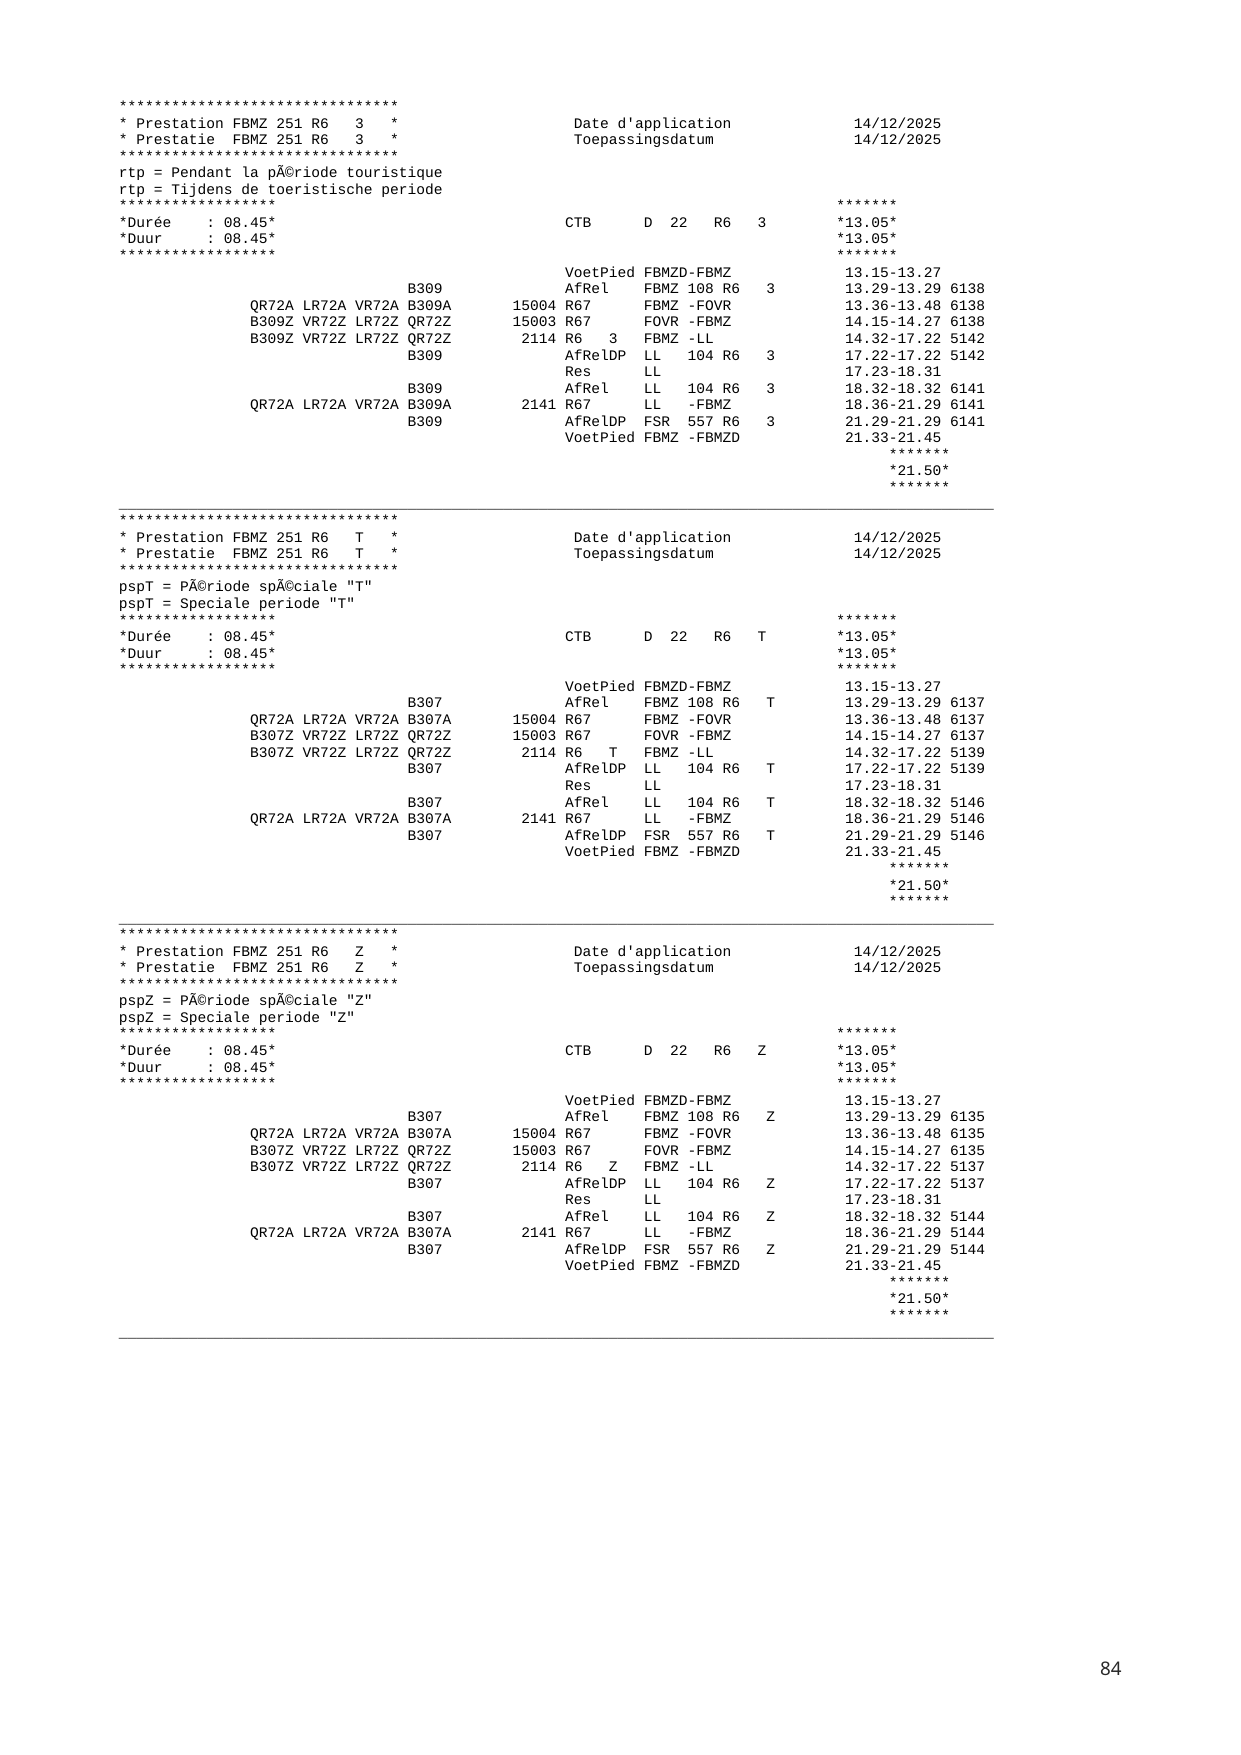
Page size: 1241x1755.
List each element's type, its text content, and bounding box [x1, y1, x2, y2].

text ******************************** * Prestation FBMZ 251 R6 3 * Date d'application 14/12/2025 * Prestatie FBMZ 251 R6 3 * Toepassingsdatum 14/12/2025 ******************************** rtp = Pendant la pÃ©riode touristique rtp = Tijdens de toeristische periode ****************** ******* *Durée : 08.45* CTB D 22 R6 3 *13.05* *Duur : 08.45* *13.05* ****************** ******* VoetPied FBMZD-FBMZ 13.15-13.27 B309 AfRel FBMZ 108 R6 3 13.29-13.29 6138 QR72A LR72A VR72A B309A 15004 R67 FBMZ -FOVR 13.36-13.48 6138 B309Z VR72Z LR72Z QR72Z 15003 R67 FOVR -FBMZ 14.15-14.27 6138 B309Z VR72Z LR72Z QR72Z 2114 R6 3 FBMZ -LL 14.32-17.22 5142 B309 AfRelDP LL 104 R6 3 17.22-17.22 5142 Res LL 17.23-18.31 B309 AfRel LL 104 R6 3 18.32-18.32 6141 QR72A LR72A VR72A B309A 2141 R67 LL -FBMZ 18.36-21.29 6141 B309 AfRelDP FSR 557 R6 3 21.29-21.29 6141 VoetPied FBMZ -FBMZD 21.33-21.45 ******* *21.50* ******* ____________________________________________________________________________________________________ [119, 99, 1122, 513]
text ******************************** * Prestation FBMZ 251 R6 Z * Date d'application 14/12/2025 * Prestatie FBMZ 251 R6 Z * Toepassingsdatum 14/12/2025 ******************************** pspZ = PÃ©riode spÃ©ciale "Z" pspZ = Speciale periode "Z" ****************** ******* *Durée : 08.45* CTB D 22 R6 Z *13.05* *Duur : 08.45* *13.05* ****************** ******* VoetPied FBMZD-FBMZ 13.15-13.27 B307 AfRel FBMZ 108 R6 Z 13.29-13.29 6135 QR72A LR72A VR72A B307A 15004 R67 FBMZ -FOVR 13.36-13.48 6135 B307Z VR72Z LR72Z QR72Z 15003 R67 FOVR -FBMZ 14.15-14.27 6135 B307Z VR72Z LR72Z QR72Z 2114 R6 Z FBMZ -LL 14.32-17.22 5137 B307 AfRelDP LL 104 R6 Z 17.22-17.22 5137 Res LL 17.23-18.31 B307 AfRel LL 104 R6 Z 18.32-18.32 5144 QR72A LR72A VR72A B307A 2141 R67 LL -FBMZ 18.36-21.29 5144 B307 AfRelDP FSR 557 R6 Z 21.29-21.29 5144 VoetPied FBMZ -FBMZD 21.33-21.45 ******* *21.50* ******* ____________________________________________________________________________________________________ [119, 927, 1122, 1341]
text ******************************** * Prestation FBMZ 251 R6 T * Date d'application 14/12/2025 * Prestatie FBMZ 251 R6 T * Toepassingsdatum 14/12/2025 ******************************** pspT = PÃ©riode spÃ©ciale "T" pspT = Speciale periode "T" ****************** ******* *Durée : 08.45* CTB D 22 R6 T *13.05* *Duur : 08.45* *13.05* ****************** ******* VoetPied FBMZD-FBMZ 13.15-13.27 B307 AfRel FBMZ 108 R6 T 13.29-13.29 6137 QR72A LR72A VR72A B307A 15004 R67 FBMZ -FOVR 13.36-13.48 6137 B307Z VR72Z LR72Z QR72Z 15003 R67 FOVR -FBMZ 14.15-14.27 6137 B307Z VR72Z LR72Z QR72Z 2114 R6 T FBMZ -LL 14.32-17.22 5139 B307 AfRelDP LL 104 R6 T 17.22-17.22 5139 Res LL 17.23-18.31 B307 AfRel LL 104 R6 T 18.32-18.32 5146 QR72A LR72A VR72A B307A 2141 R67 LL -FBMZ 18.36-21.29 5146 B307 AfRelDP FSR 557 R6 T 21.29-21.29 5146 VoetPied FBMZ -FBMZD 21.33-21.45 ******* *21.50* ******* ____________________________________________________________________________________________________ [119, 513, 1122, 927]
